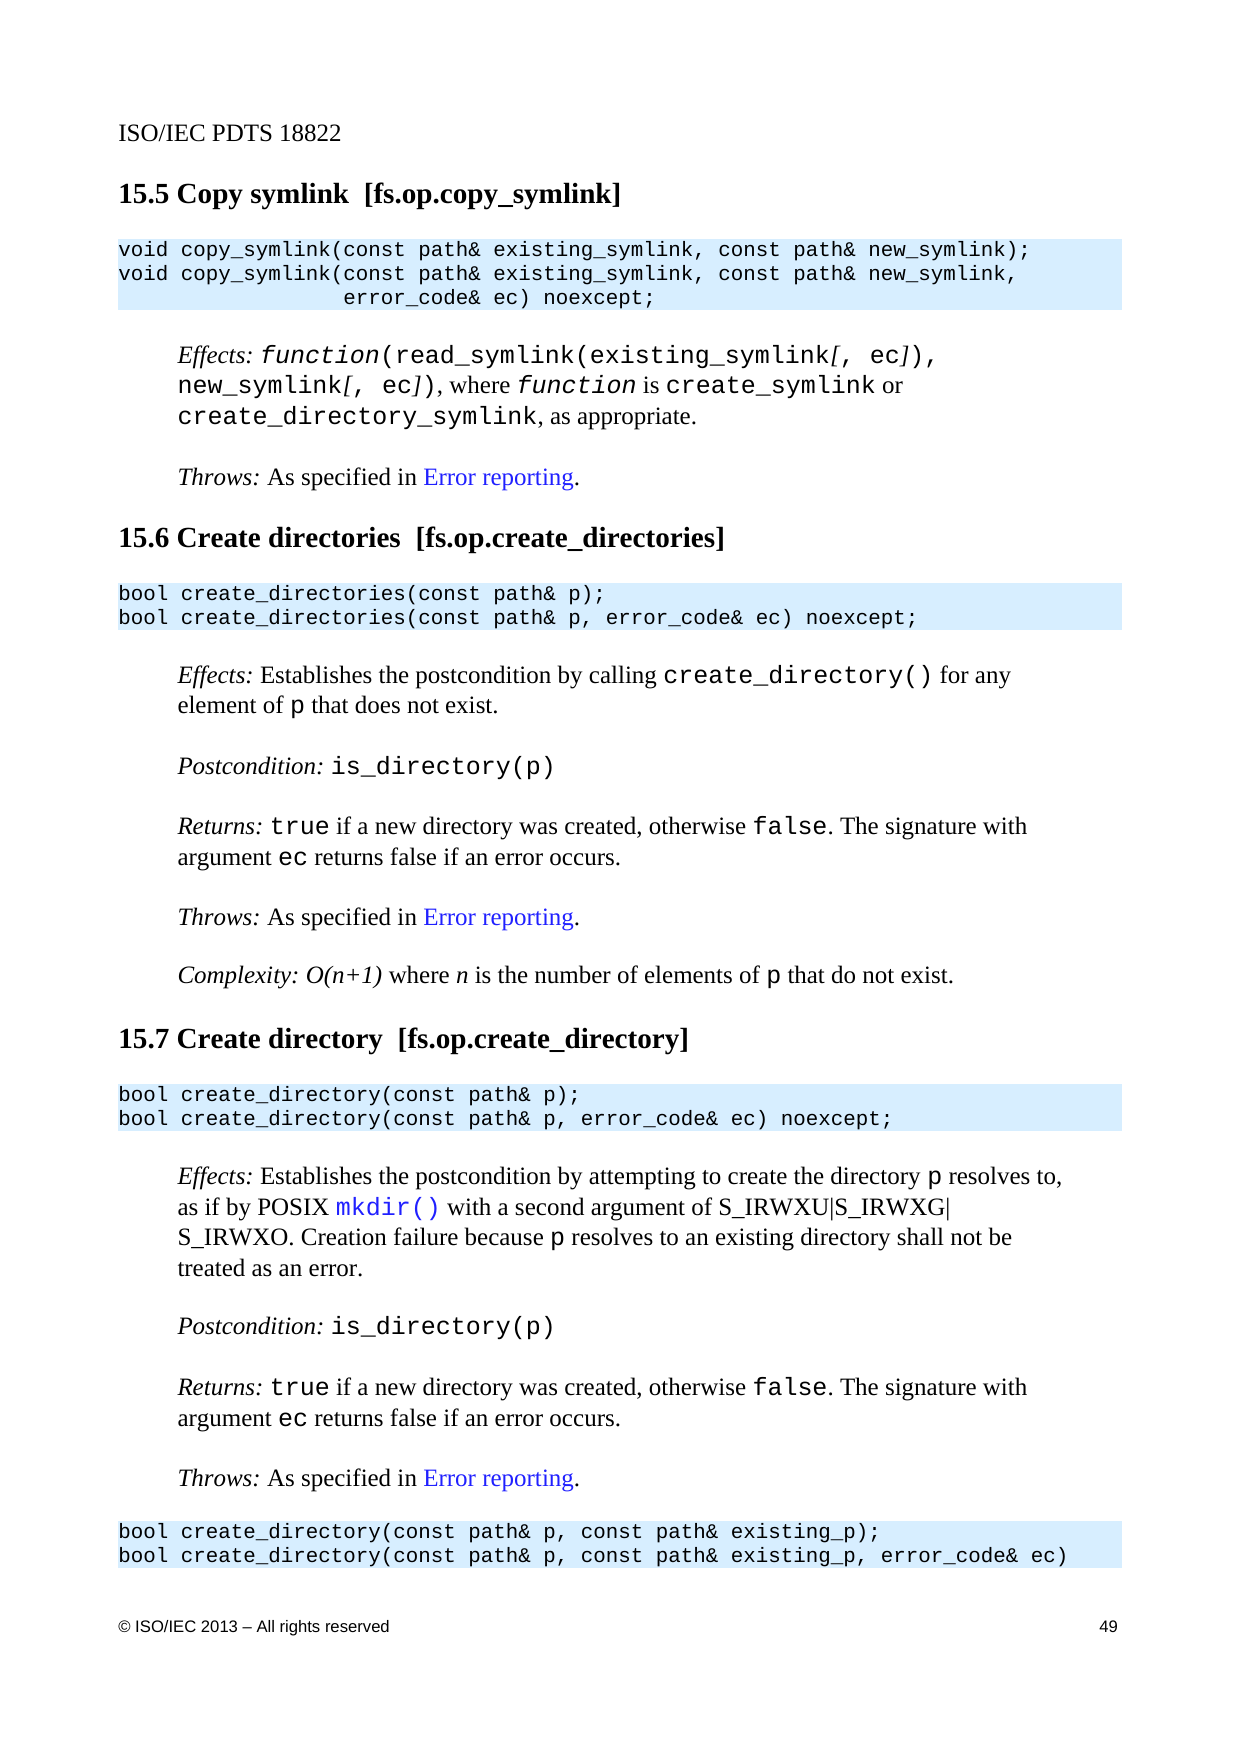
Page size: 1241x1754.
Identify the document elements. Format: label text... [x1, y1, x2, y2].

text Throws: As specified in Error reporting. [177, 1463, 1063, 1492]
text void copy_symlink(const path& existing_symlink, const path& new_symlink, [118, 263, 1122, 287]
text Postcondition: is_directory(p) [177, 751, 1063, 782]
text bool create_directory(const path& p, const path& existing_p); [118, 1521, 1122, 1545]
text Effects: function(read_symlink(existing_symlink[, ec]), new_symlink[, ec]), where function is create_symlink or create_directory_symlink, as appropriate. [177, 340, 1063, 432]
text error_code& ec) noexcept; [118, 287, 1122, 310]
text bool create_directory(const path& p); [118, 1084, 1122, 1108]
text bool create_directory(const path& p, error_code& ec) noexcept; [118, 1108, 1122, 1131]
text Effects: Establishes the postcondition by attempting to create the directory p resolves to, as if by POSIX mkdir() with a second argument of S_IRWXU|S_IRWXG|S_IRWXO. Creation failure because p resolves to an existing directory shall not be treated as an error. [177, 1161, 1063, 1282]
subtitle 15.7 Create directory [fs.op.create_directory] [118, 1021, 1122, 1054]
text Effects: Establishes the postcondition by calling create_directory() for any element of p that does not exist. [177, 660, 1063, 721]
text Returns: true if a new directory was created, otherwise false. The signature with argument ec returns false if an error occurs. [177, 1372, 1063, 1433]
text void copy_symlink(const path& existing_symlink, const path& new_symlink); [118, 239, 1122, 263]
text bool create_directories(const path& p); [118, 583, 1122, 607]
subtitle 15.5 Copy symlink [fs.op.copy_symlink] [118, 176, 1122, 210]
subtitle 15.6 Create directories [fs.op.create_directories] [118, 520, 1122, 553]
text Postcondition: is_directory(p) [177, 1311, 1063, 1342]
text Throws: As specified in Error reporting. [177, 902, 1063, 931]
text Returns: true if a new directory was created, otherwise false. The signature with argument ec returns false if an error occurs. [177, 811, 1063, 873]
text Throws: As specified in Error reporting. [177, 462, 1063, 491]
text Complexity: O(n+1) where n is the number of elements of p that do not exist. [177, 961, 1063, 991]
text bool create_directory(const path& p, const path& existing_p, error_code& ec) [118, 1545, 1122, 1568]
text bool create_directories(const path& p, error_code& ec) noexcept; [118, 607, 1122, 630]
